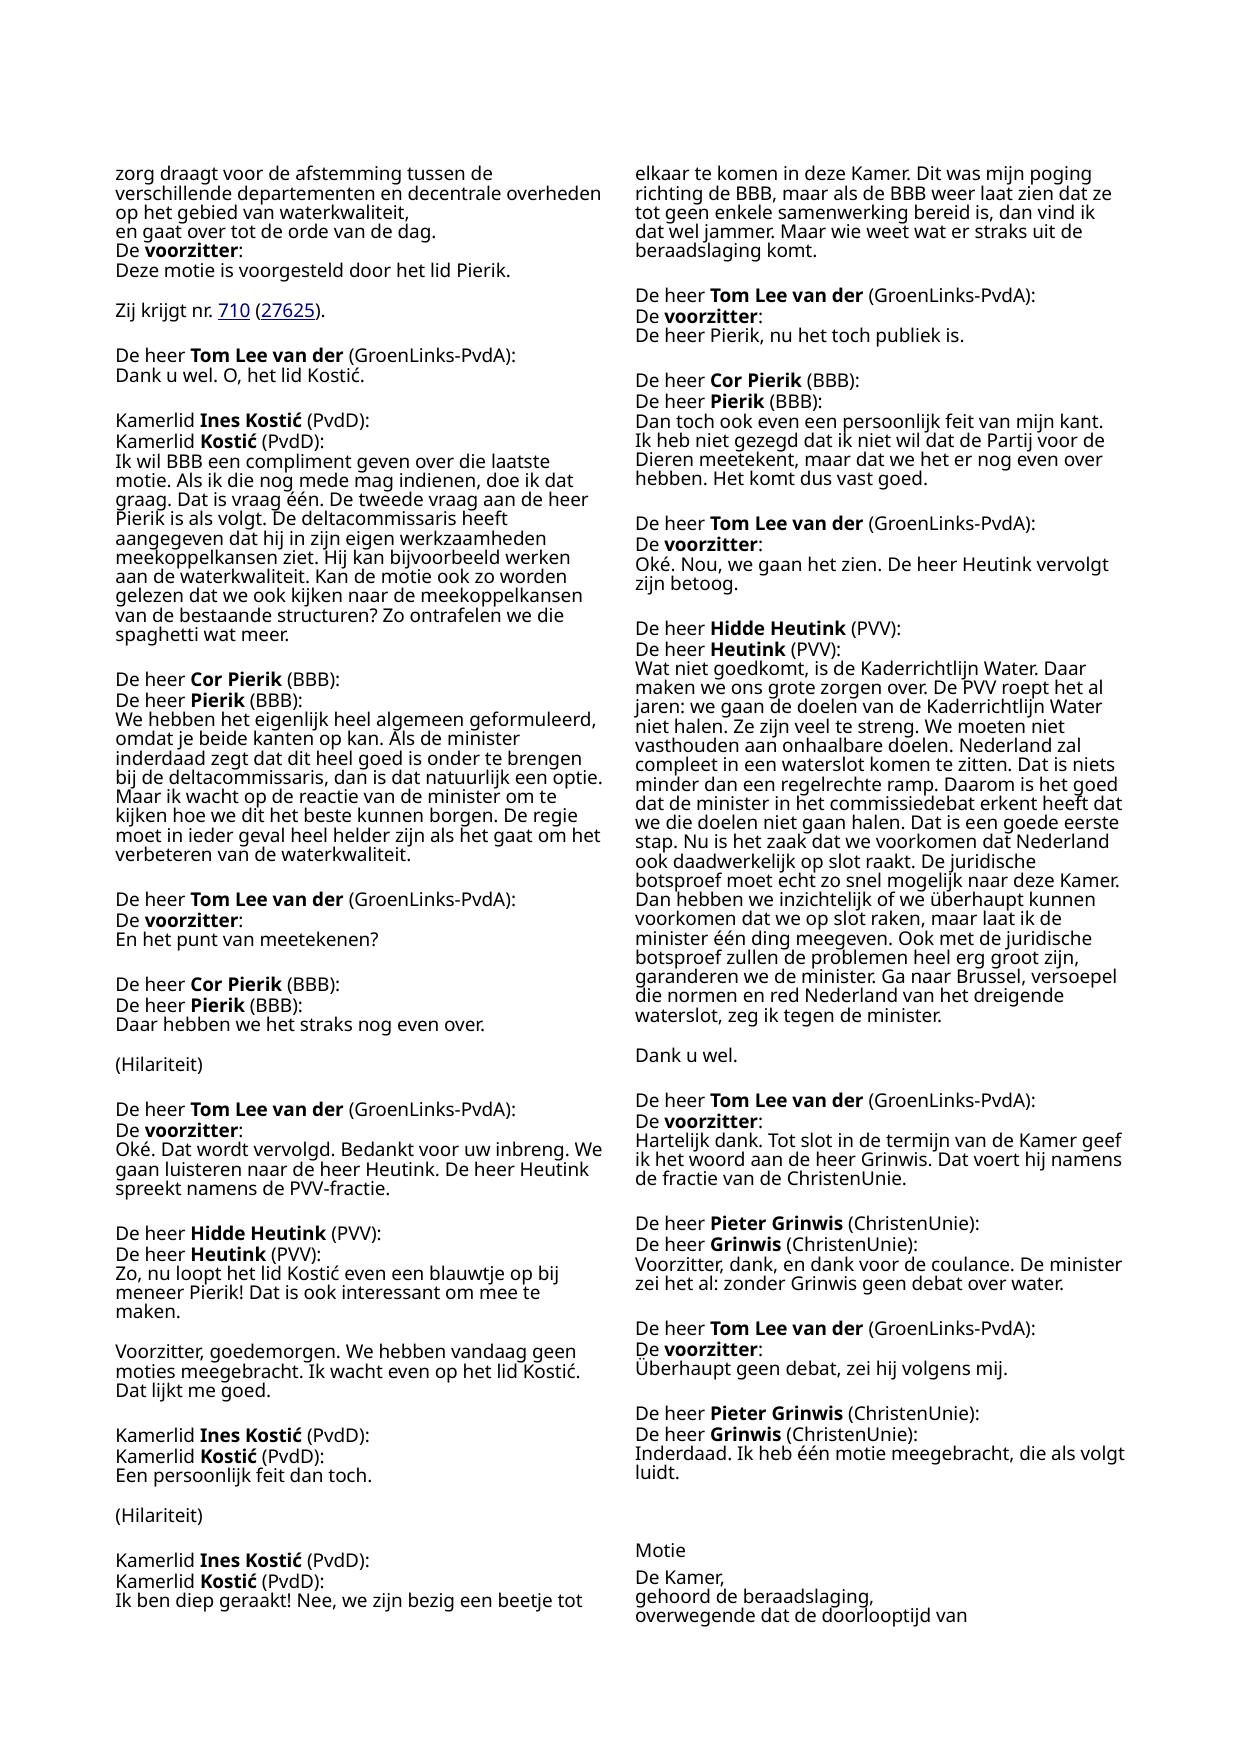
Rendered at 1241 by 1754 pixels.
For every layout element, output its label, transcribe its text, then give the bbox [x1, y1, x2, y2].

text De heer Pierik (BBB): [115, 692, 605, 711]
text De heer Pieter Grinwis (ChristenUnie): [635, 1400, 1125, 1426]
text De heer Tom Lee van der (GroenLinks-PvdA): [635, 1315, 1125, 1341]
text Kamerlid Ines Kostić (PvdD): [115, 1422, 605, 1448]
text en gaat over tot de orde van de dag. [115, 223, 605, 242]
text Deze motie is voorgesteld door het lid Pierik. [115, 262, 605, 281]
text Ik wil BBB een compliment geven over die laatste motie. Als ik die nog mede mag indienen, doe ik dat graag. Dat is vraag één. De tweede vraag aan de heer Pierik is als volgt. De deltacommissaris heeft aangegeven dat hij in zijn eigen werkzaamheden meekoppelkansen ziet. Hij kan bijvoorbeeld werken aan de waterkwaliteit. Kan de motie ook zo worden gelezen dat we ook kijken naar de meekoppelkansen van de bestaande structuren? Zo ontrafelen we die spaghetti wat meer. [115, 453, 605, 645]
text De voorzitter: [635, 1341, 1125, 1360]
text De heer Tom Lee van der (GroenLinks-PvdA): [115, 886, 605, 912]
text De voorzitter: [115, 242, 605, 262]
text De heer Pierik (BBB): [115, 997, 605, 1016]
text Kamerlid Kostić (PvdD): [115, 1448, 605, 1467]
text De heer Grinwis (ChristenUnie): [635, 1426, 1125, 1445]
text We hebben het eigenlijk heel algemeen geformuleerd, omdat je beide kanten op kan. Als de minister inderdaad zegt dat dit heel goed is onder te brengen bij de deltacommissaris, dan is dat natuurlijk een optie. Maar ik wacht op de reactie van de minister om te kijken hoe we dit het beste kunnen borgen. De regie moet in ieder geval heel helder zijn als het gaat om het verbeteren van de waterkwaliteit. [115, 711, 605, 865]
text Inderdaad. Ik heb één motie meegebracht, die als volgt luidt. [635, 1445, 1125, 1483]
text gehoord de beraadslaging, [635, 1588, 1125, 1607]
text Zij krijgt nr. 710 (27625). [115, 302, 605, 321]
text De voorzitter: [635, 308, 1125, 327]
text Überhaupt geen debat, zei hij volgens mij. [635, 1360, 1125, 1379]
text Voorzitter, dank, en dank voor de coulance. De minister zei het al: zonder Grinwis geen debat over water. [635, 1256, 1125, 1294]
text De heer Tom Lee van der (GroenLinks-PvdA): [635, 511, 1125, 536]
text De heer Pierik, nu het toch publiek is. [635, 327, 1125, 347]
text Kamerlid Ines Kostić (PvdD): [115, 1547, 605, 1573]
text De voorzitter: [115, 912, 605, 931]
text De voorzitter: [115, 1122, 605, 1141]
text Voorzitter, goedemorgen. We hebben vandaag geen moties meegebracht. Ik wacht even op het lid Kostić. Dat lijkt me goed. [115, 1343, 605, 1401]
text De heer Tom Lee van der (GroenLinks-PvdA): [115, 1096, 605, 1122]
text Kamerlid Kostić (PvdD): [115, 433, 605, 453]
text (Hilariteit) [115, 1507, 605, 1526]
text De heer Grinwis (ChristenUnie): [635, 1236, 1125, 1256]
text En het punt van meetekenen? [115, 931, 605, 950]
text Hartelijk dank. Tot slot in de termijn van de Kamer geef ik het woord aan de heer Grinwis. Dat voert hij namens de fractie van de ChristenUnie. [635, 1132, 1125, 1190]
text Daar hebben we het straks nog even over. [115, 1016, 605, 1036]
text De heer Cor Pierik (BBB): [115, 971, 605, 997]
text De voorzitter: [635, 536, 1125, 556]
text De heer Heutink (PVV): [635, 641, 1125, 660]
text De heer Cor Pierik (BBB): [115, 666, 605, 692]
text De voorzitter: [635, 1113, 1125, 1132]
text De Kamer, [635, 1569, 1125, 1588]
text De heer Hidde Heutink (PVV): [635, 615, 1125, 641]
text (Hilariteit) [115, 1056, 605, 1076]
text Oké. Dat wordt vervolgd. Bedankt voor uw inbreng. We gaan luisteren naar de heer Heutink. De heer Heutink spreekt namens de PVV-fractie. [115, 1141, 605, 1199]
text elkaar te komen in deze Kamer. Dit was mijn poging richting de BBB, maar als de BBB weer laat zien dat ze tot geen enkele samenwerking bereid is, dan vind ik dat wel jammer. Maar wie weet wat er straks uit de beraadslaging komt. [635, 165, 1125, 262]
text Oké. Nou, we gaan het zien. De heer Heutink vervolgt zijn betoog. [635, 556, 1125, 594]
text Kamerlid Ines Kostić (PvdD): [115, 408, 605, 433]
text De heer Tom Lee van der (GroenLinks-PvdA): [115, 342, 605, 367]
text Kamerlid Kostić (PvdD): [115, 1573, 605, 1592]
text Zo, nu loopt het lid Kostić even een blauwtje op bij meneer Pierik! Dat is ook interessant om mee te maken. [115, 1265, 605, 1323]
text De heer Tom Lee van der (GroenLinks-PvdA): [635, 282, 1125, 308]
text De heer Pierik (BBB): [635, 393, 1125, 413]
text De heer Cor Pierik (BBB): [635, 368, 1125, 393]
text Dank u wel. [635, 1047, 1125, 1066]
text De heer Tom Lee van der (GroenLinks-PvdA): [635, 1087, 1125, 1113]
text zorg draagt voor de afstemming tussen de verschillende departementen en decentrale overheden op het gebied van waterkwaliteit, [115, 165, 605, 223]
text Dank u wel. O, het lid Kostić. [115, 367, 605, 387]
text De heer Pieter Grinwis (ChristenUnie): [635, 1211, 1125, 1236]
text Motie [635, 1537, 1125, 1563]
text Dan toch ook even een persoonlijk feit van mijn kant. Ik heb niet gezegd dat ik niet wil dat de Partij voor de Dieren meetekent, maar dat we het er nog even over hebben. Het komt dus vast goed. [635, 413, 1125, 490]
text De heer Heutink (PVV): [115, 1246, 605, 1265]
text Wat niet goedkomt, is de Kaderrichtlijn Water. Daar maken we ons grote zorgen over. De PVV roept het al jaren: we gaan de doelen van de Kaderrichtlijn Water niet halen. Ze zijn veel te streng. We moeten niet vasthouden aan onhaalbare doelen. Nederland zal compleet in een waterslot komen te zitten. Dat is niets minder dan een regelrechte ramp. Daarom is het goed dat de minister in het commissiedebat erkent heeft dat we die doelen niet gaan halen. Dat is een goede eerste stap. Nu is het zaak dat we voorkomen dat Nederland ook daadwerkelijk op slot raakt. De juridische botsproef moet echt zo snel mogelijk naar deze Kamer. Dan hebben we inzichtelijk of we überhaupt kunnen voorkomen dat we op slot raken, maar laat ik de minister één ding meegeven. Ook met de juridische botsproef zullen de problemen heel erg groot zijn, garanderen we de minister. Ga naar Brussel, versoepel die normen en red Nederland van het dreigende waterslot, zeg ik tegen de minister. [635, 660, 1125, 1026]
text De heer Hidde Heutink (PVV): [115, 1220, 605, 1246]
text Een persoonlijk feit dan toch. [115, 1467, 605, 1486]
text overwegende dat de doorlooptijd van [635, 1607, 1125, 1626]
text Ik ben diep geraakt! Nee, we zijn bezig een beetje tot [115, 1592, 605, 1612]
